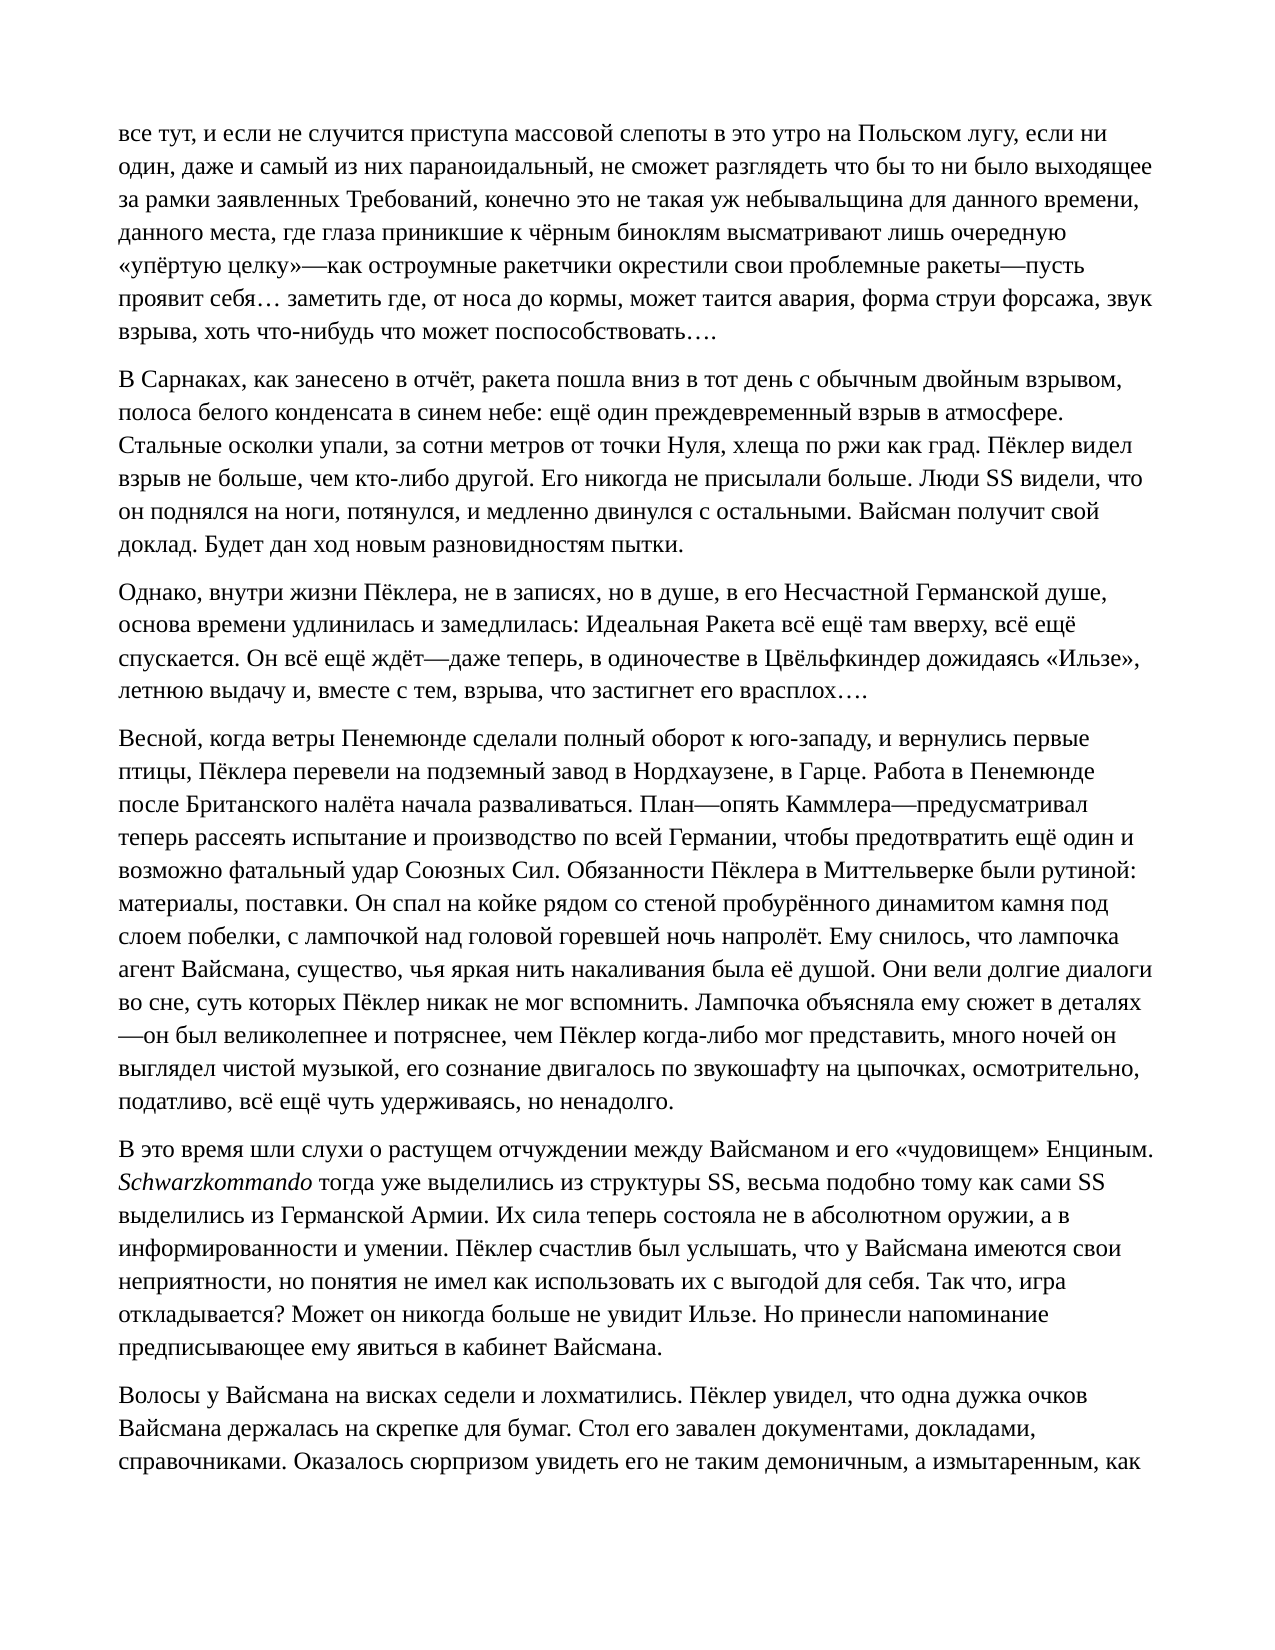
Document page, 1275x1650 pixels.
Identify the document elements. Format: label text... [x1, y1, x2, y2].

text В Сарнаках, как занесено в отчёт, ракета пошла вниз в тот день с обычным двойным взрывом, полоса белого конденсата в синем небе: ещё один преждевременный взрыв в атмосфере. Стальные осколки упали, за сотни метров от точки Нуля, хлеща по ржи как град. Пёклер видел взрыв не больше, чем кто-либо другой. Его никогда не присылали больше. Люди SS видели, что он поднялся на ноги, потянулся, и медленно двинулся с остальными. Вайсман получит свой доклад. Будет дан ход новым разновидностям пытки. [118, 364, 1157, 558]
text Весной, когда ветры Пенемюнде сделали полный оборот к юго-западу, и вернулись первые птицы, Пёклера перевели на подземный завод в Нордхаузене, в Гарце. Работа в Пенемюнде после Британского налёта начала разваливаться. План—опять Каммлера—предусматривал теперь рассеять испытание и производство по всей Германии, чтобы предотвратить ещё один и возможно фатальный удар Союзных Сил. Обязанности Пёклера в Миттельверке были рутиной: материалы, поставки. Он спал на койке рядом со стеной пробурённого динамитом камня под слоем побелки, с лампочкой над головой горевшей ночь напролёт. Ему снилось, что лампочка агент Вайсмана, существо, чья яркая нить накаливания была её душой. Они вели долгие диалоги во сне, суть которых Пёклер никак не мог вспомнить. Лампочка объясняла ему сюжет в деталях—он был великолепнее и потряснее, чем Пёклер когда-либо мог представить, много ночей он выглядел чистой музыкой, его сознание двигалось по звукошафту на цыпочках, осмотрительно, податливо, всё ещё чуть удерживаясь, но ненадолго. [118, 723, 1157, 1115]
text все тут, и если не случится приступа массовой слепоты в это утро на Польском лугу, если ни один, даже и самый из них параноидальный, не сможет разглядеть что бы то ни было выходящее за рамки заявленных Требований, конечно это не такая уж небывальщина для данного времени, данного места, где глаза приникшие к чёрным биноклям высматривают лишь очередную «упёртую целку»—как остроумные ракетчики окрестили свои проблемные ракеты—пусть проявит себя… заметить где, от носа до кормы, может таится авария, форма струи форсажа, звук взрыва, хоть что-нибудь что может поспособствовать…. [118, 118, 1157, 345]
text В это время шли слухи о растущем отчуждении между Вайсманом и его «чудовищем» Енциным. Schwarzkommando тогда уже выделились из структуры SS, весьма подобно тому как сами SS выделились из Германской Армии. Их сила теперь состояла не в абсолютном оружии, а в информированности и умении. Пёклер счастлив был услышать, что у Вайсмана имеются свои неприятности, но понятия не имел как использовать их с выгодой для себя. Так что, игра откладывается? Может он никогда больше не увидит Ильзе. Но принесли напоминание предписывающее ему явиться в кабинет Вайсмана. [118, 1134, 1157, 1361]
text Волосы у Вайсмана на висках седели и лохматились. Пёклер увидел, что одна дужка очков Вайсмана держалась на скрепке для бумаг. Стол его завален документами, докладами, справочниками. Оказалось сюрпризом увидеть его не таким демоничным, а измытаренным, как [118, 1380, 1157, 1474]
text Однако, внутри жизни Пёклера, не в записях, но в душе, в его Несчастной Германской душе, основа времени удлинилась и замедлилась: Идеальная Ракета всё ещё там вверху, всё ещё спускается. Он всё ещё ждёт—даже теперь, в одиночестве в Цвёльфкиндер дожидаясь «Ильзе», летнюю выдачу и, вместе с тем, взрыва, что застигнет его врасплох…. [118, 577, 1157, 704]
